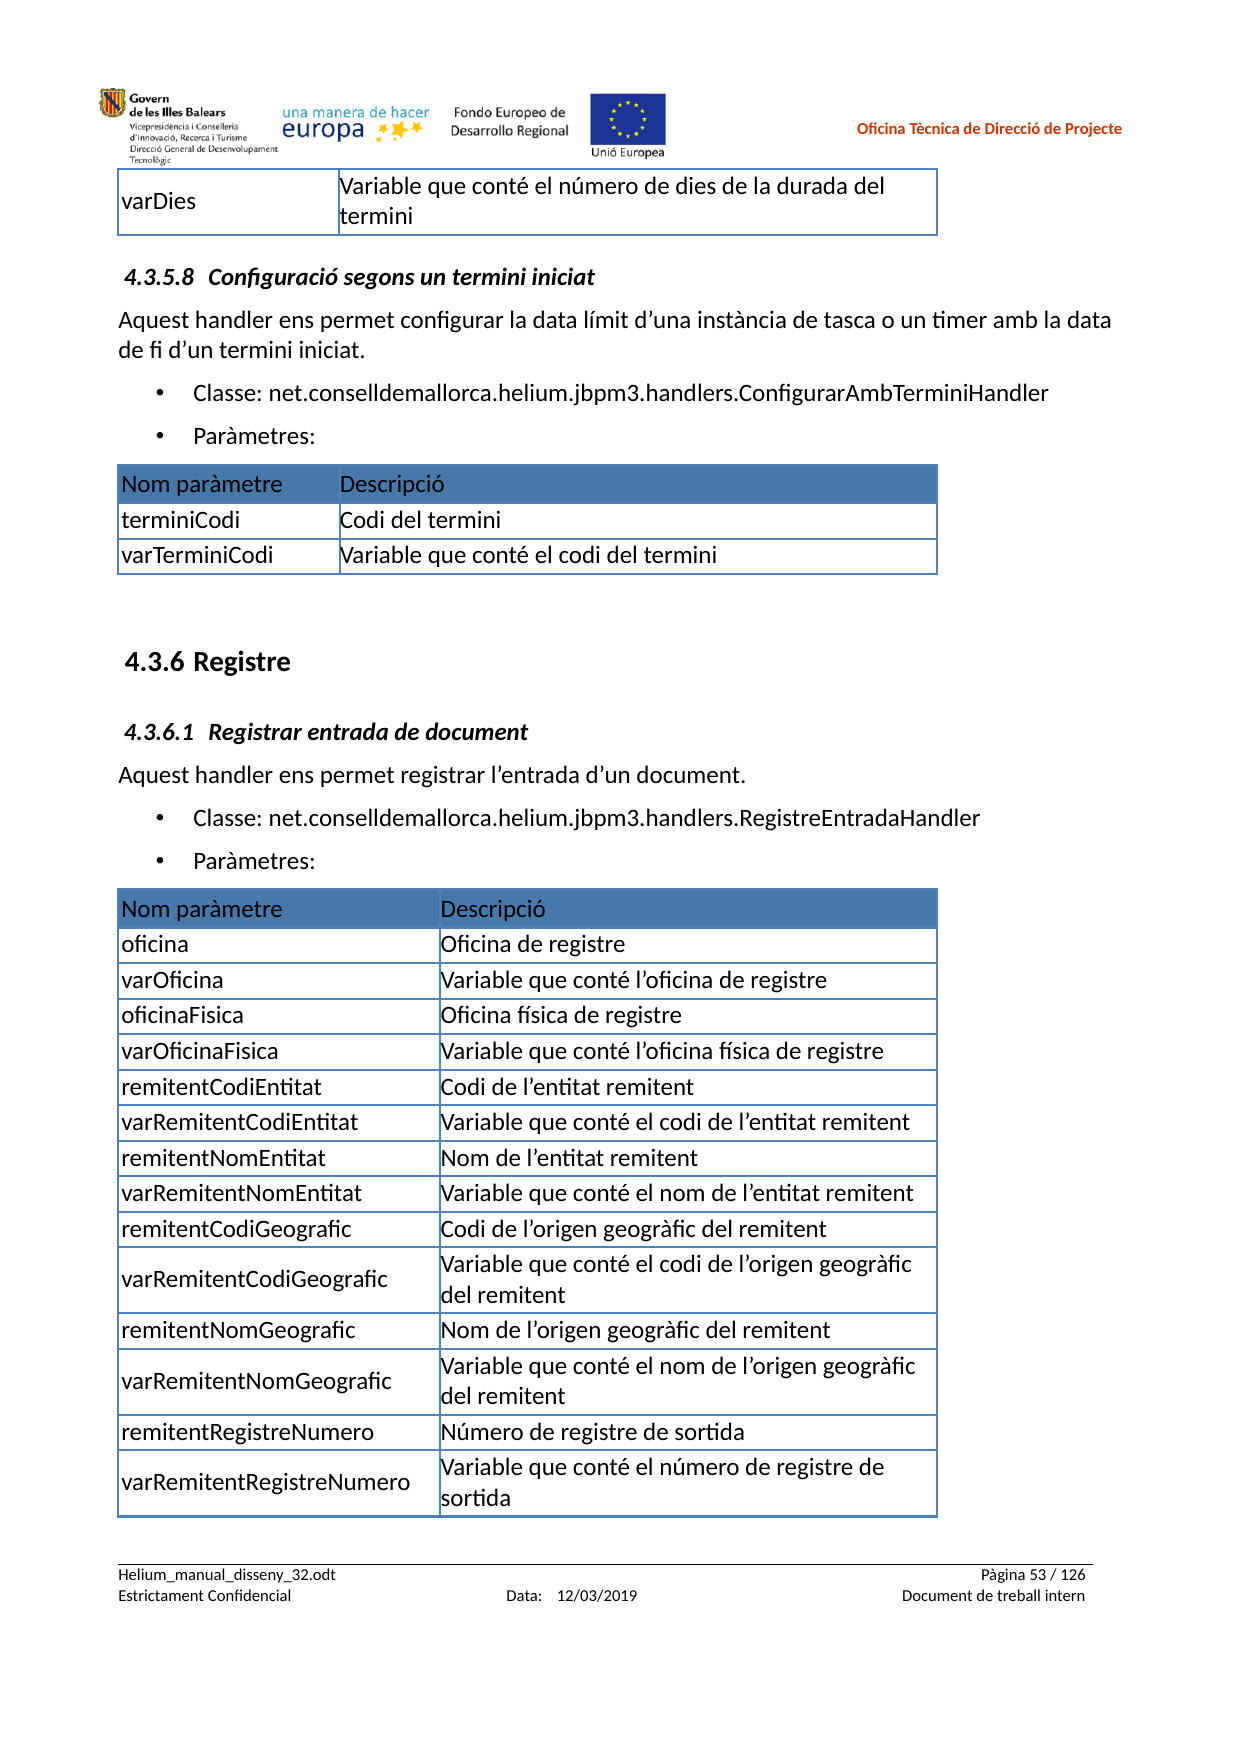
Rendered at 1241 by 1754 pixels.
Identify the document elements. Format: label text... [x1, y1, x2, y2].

table_cell varRemitentNomEntitat [119, 1177, 439, 1211]
table_header Descripció [441, 890, 936, 926]
list Paràmetres: [156, 420, 1122, 451]
table_cell Codi del termini [341, 504, 936, 537]
table_header Descripció [341, 466, 936, 502]
table_cell remitentCodiEntitat [119, 1071, 439, 1104]
table_cell Variable que conté el codi de l’entitat remitent [441, 1106, 936, 1139]
table_cell Variable que conté el nom de l’origen geogràfic del remitent [441, 1350, 936, 1414]
list Classe: net.conselldemallorca.helium.jbpm3.handlers.ConfigurarAmbTerminiHandler [156, 377, 1122, 408]
subtitle Registrar entrada de document [118, 716, 1122, 746]
table_header Nom paràmetre [119, 890, 439, 926]
table_cell Nom de l’origen geogràfic del remitent [441, 1314, 936, 1348]
table_cell remitentCodiGeografic [119, 1213, 439, 1246]
text Aquest handler ens permet registrar l’entrada d’un document. [118, 759, 1122, 789]
table_cell Variable que conté l’oficina de registre [441, 964, 936, 997]
table_cell Oficina de registre [441, 929, 936, 962]
table_cell varRemitentCodiGeografic [119, 1248, 439, 1312]
table_cell Número de registre de sortida [441, 1416, 936, 1449]
table_cell oficinaFisica [119, 1000, 439, 1033]
table_cell Variable que conté el nom de l’entitat remitent [441, 1177, 936, 1211]
table_cell varDies [119, 170, 338, 234]
table_cell Oficina física de registre [441, 1000, 936, 1033]
table_cell varRemitentCodiEntitat [119, 1106, 439, 1139]
picture [99, 87, 668, 166]
table_cell varRemitentNomGeografic [119, 1350, 439, 1414]
table_cell Variable que conté el número de registre de sortida [441, 1451, 936, 1515]
table_cell varTerminiCodi [119, 540, 339, 573]
table_cell oficina [119, 929, 439, 962]
table_cell terminiCodi [119, 504, 339, 537]
table_cell remitentNomGeografic [119, 1314, 439, 1348]
table_cell remitentNomEntitat [119, 1142, 439, 1175]
table_cell Variable que conté el codi del termini [341, 540, 936, 573]
list Classe: net.conselldemallorca.helium.jbpm3.handlers.RegistreEntradaHandler [156, 802, 1122, 832]
table_cell Variable que conté el número de dies de la durada del termini [340, 170, 936, 234]
subtitle Registre [118, 643, 1122, 679]
table_cell Variable que conté l’oficina física de registre [441, 1035, 936, 1068]
table_cell Variable que conté el codi de l’origen geogràfic del remitent [441, 1248, 936, 1312]
table_cell remitentRegistreNumero [119, 1416, 439, 1449]
list Paràmetres: [156, 845, 1122, 876]
table_cell Codi de l’entitat remitent [441, 1071, 936, 1104]
table_header Nom paràmetre [119, 466, 339, 502]
table_cell varOficinaFisica [119, 1035, 439, 1068]
text Aquest handler ens permet configurar la data límit d’una instància de tasca o un timer amb la data de fi d’un termini iniciat. [118, 304, 1122, 365]
subtitle Configuració segons un termini iniciat [118, 261, 1122, 291]
table_cell varOficina [119, 964, 439, 997]
table_cell Codi de l’origen geogràfic del remitent [441, 1213, 936, 1246]
table_cell Nom de l’entitat remitent [441, 1142, 936, 1175]
table_cell varRemitentRegistreNumero [119, 1451, 439, 1515]
